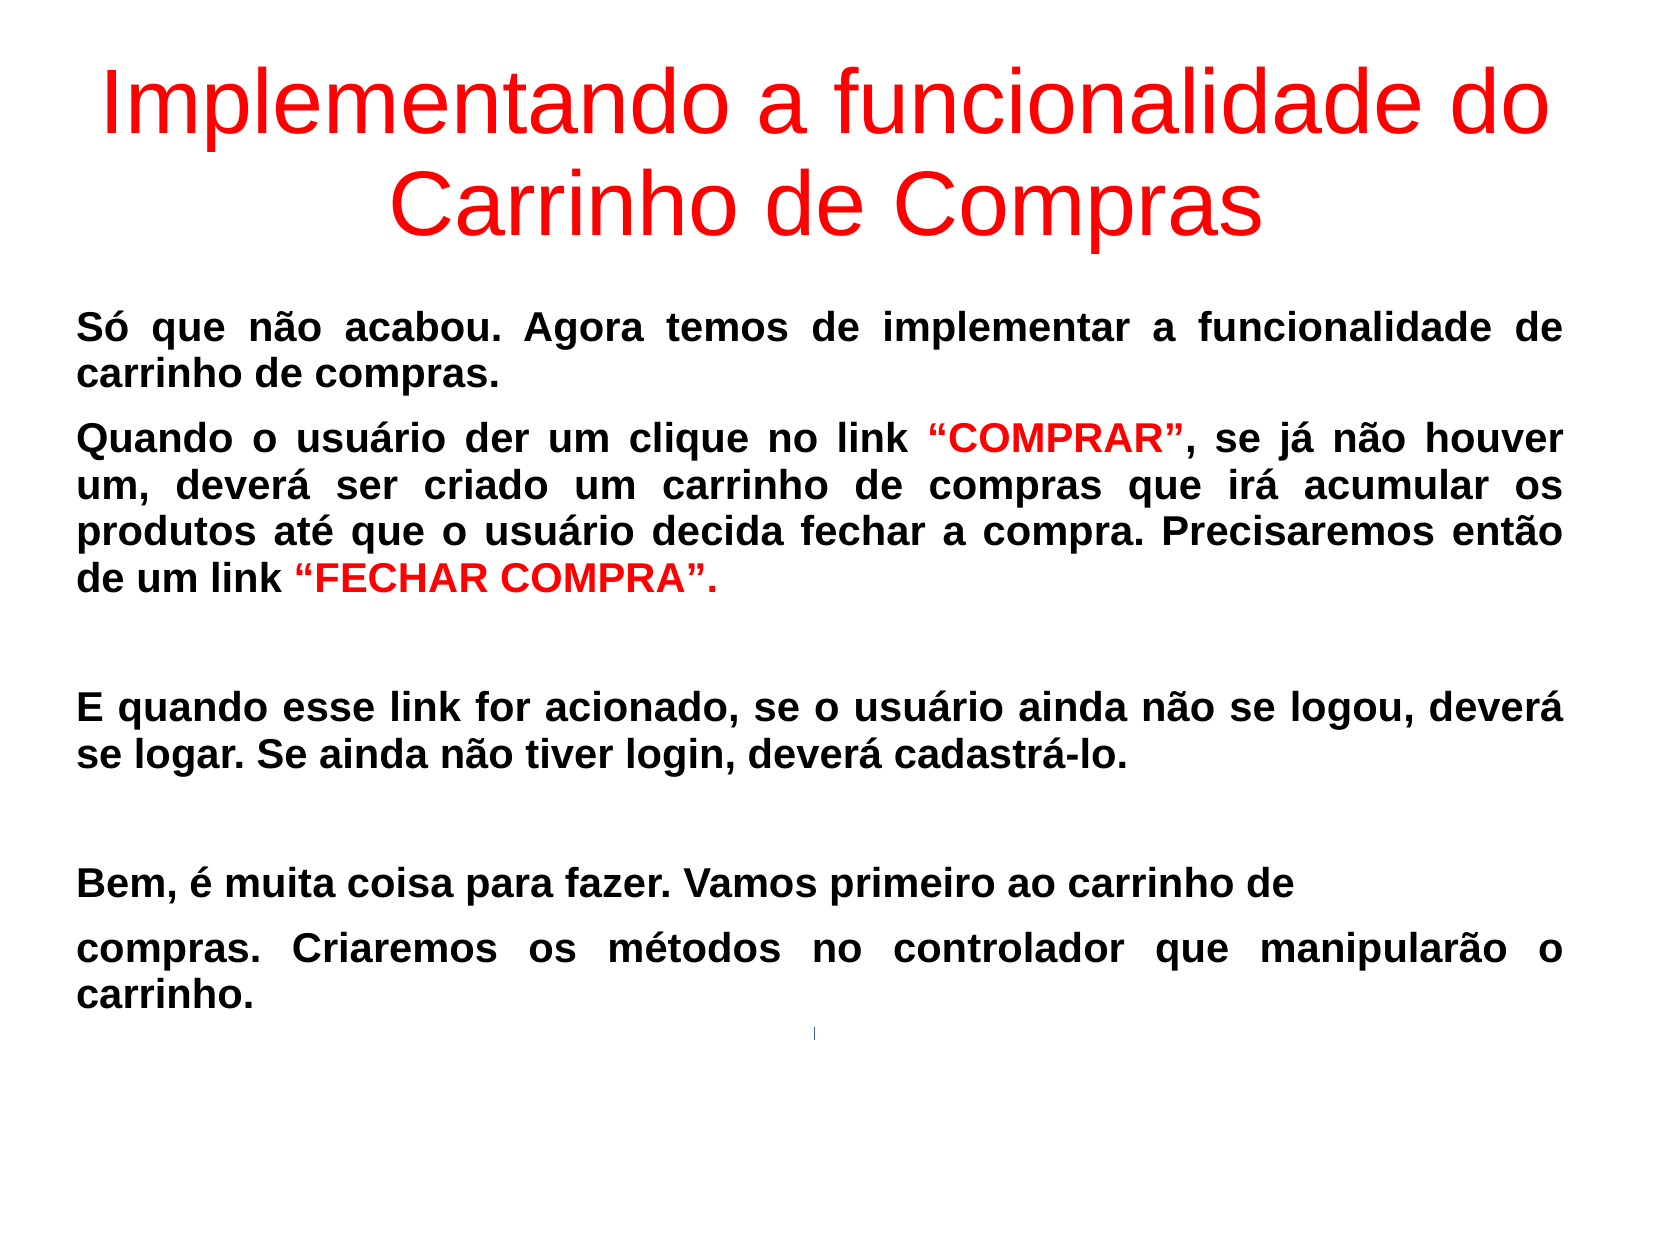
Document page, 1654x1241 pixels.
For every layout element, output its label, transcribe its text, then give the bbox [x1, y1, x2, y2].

list Só que não acabou. Agora temos de implementar a funcionalidade de carrinho de compras. Quando o usuário der um clique no link “COMPRAR”, se já não houver um, deverá ser criado um carrinho de compras que irá acumular os produtos até que o usuário decida fechar a compra. Precisaremos então de um link “FECHAR COMPRA”. E quando esse link for acionado, se o usuário ainda não se logou, deverá se logar. Se ainda não tiver login, deverá cadastrá-lo. Bem, é muita coisa para fazer. Vamos primeiro ao carrinho de compras. Criaremos os métodos no controlador que manipularão o carrinho. [76, 303, 1565, 1075]
title Implementando a funcionalidade do Carrinho de Compras [82, 49, 1571, 257]
